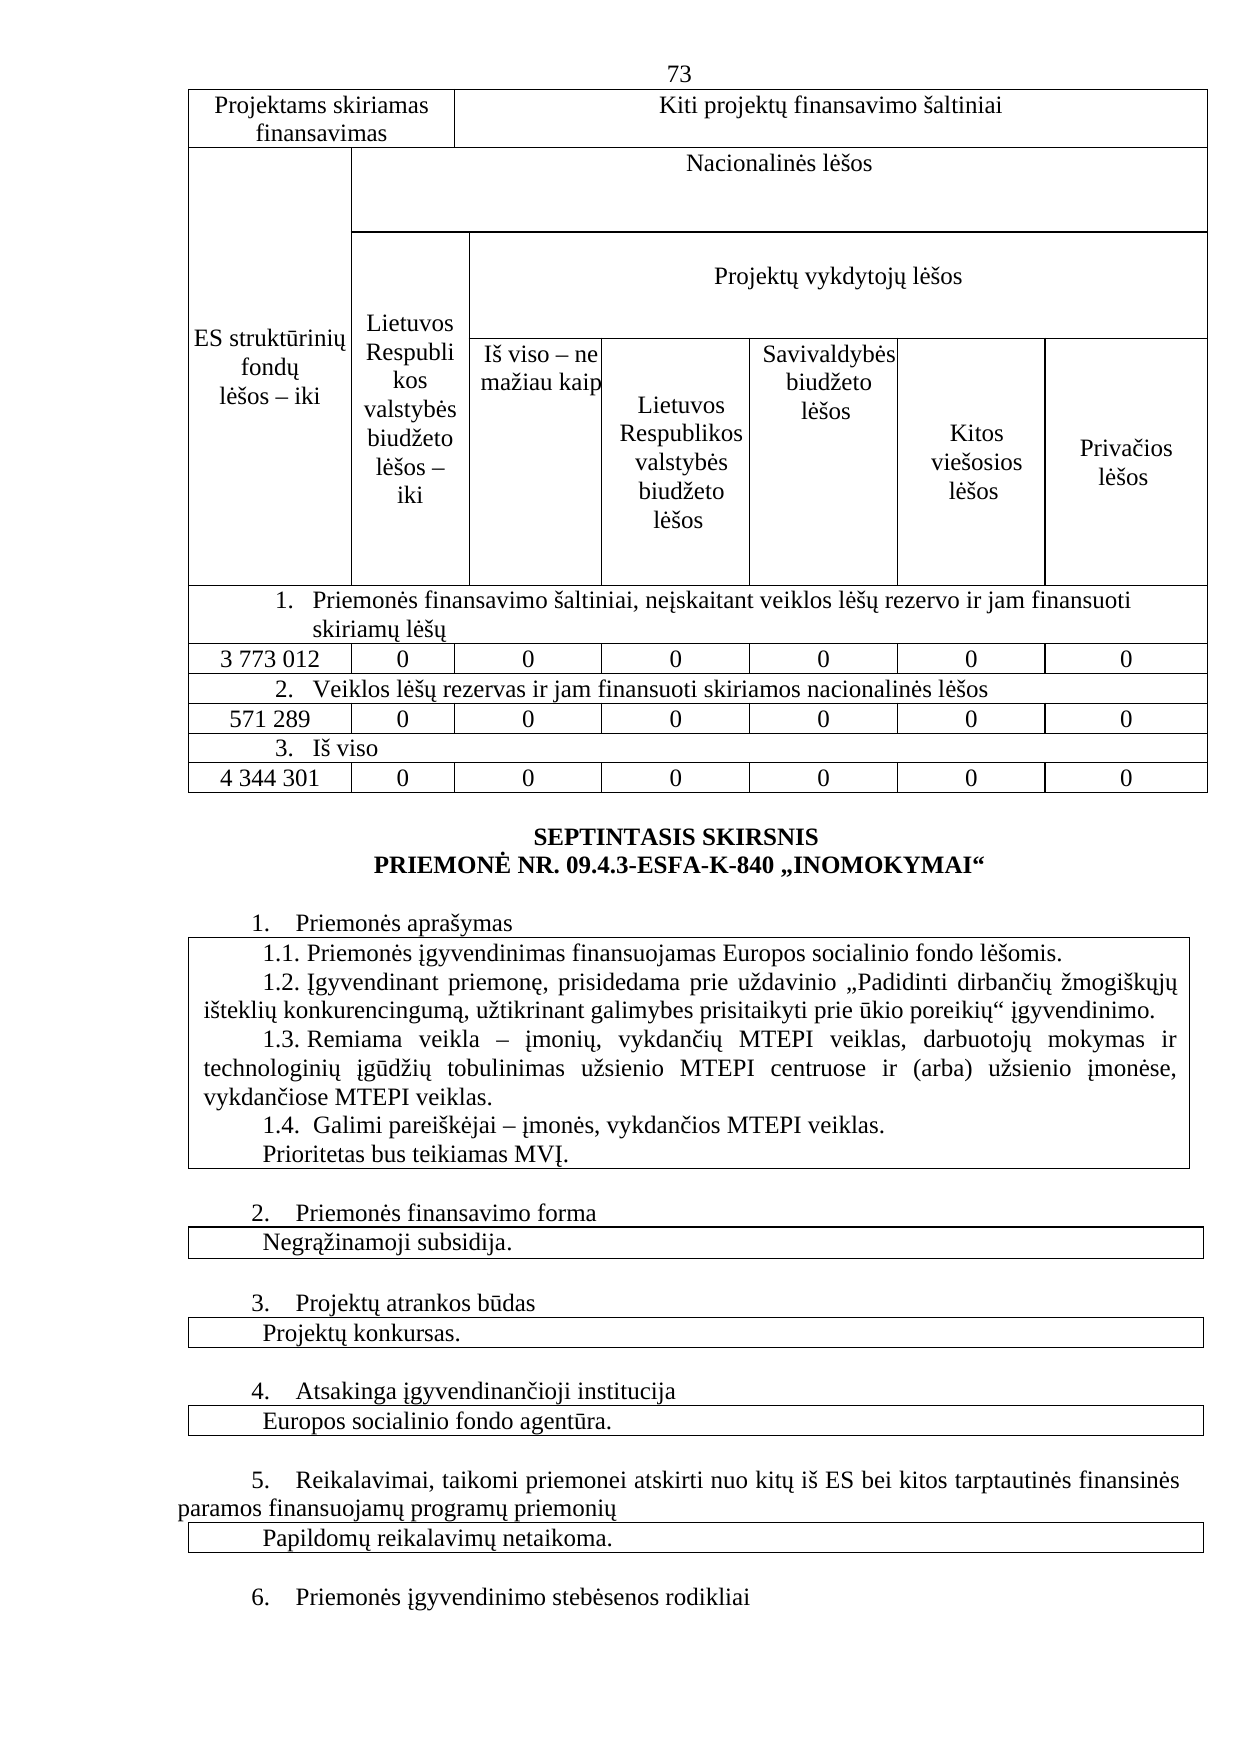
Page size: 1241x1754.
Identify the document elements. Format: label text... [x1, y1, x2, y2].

table_cell Savivaldybės biudžeto lėšos [750, 339, 897, 584]
table_cell 0 [1046, 644, 1207, 673]
table_cell 0 [898, 704, 1044, 732]
table_cell 3. Iš viso [189, 734, 1207, 762]
text 4. Atsakinga įgyvendinančioji institucija [251, 1376, 1181, 1405]
text PRIEMONĖ NR. 09.4.3-ESFA-K-840 „inomokymai“ [177, 851, 1181, 879]
table_cell 0 [1046, 704, 1207, 732]
table_cell 0 [602, 763, 749, 792]
table_cell 0 [352, 763, 454, 792]
table_cell 0 [352, 644, 454, 673]
table_cell 0 [455, 704, 601, 732]
text 2. Priemonės finansavimo forma [251, 1198, 1181, 1226]
table_cell 0 [455, 644, 601, 673]
table_cell 571 289 [189, 704, 351, 732]
text 6. Priemonės įgyvendinimo stebėsenos rodikliai [251, 1582, 1181, 1611]
table_cell 0 [750, 704, 897, 732]
table_header Kiti projektų finansavimo šaltiniai [455, 90, 1207, 147]
table_cell 0 [750, 644, 897, 673]
table_cell 1. Priemonės finansavimo šaltiniai, neįskaitant veiklos lėšų rezervo ir jam finansuoti skiriamų lėšų [189, 586, 1207, 643]
table_cell 0 [602, 704, 749, 732]
table_cell Nacionalinės lėšos [352, 148, 1207, 231]
table_cell 0 [602, 644, 749, 673]
table_cell 0 [1046, 763, 1207, 792]
table_cell 1.4. Galimi pareiškėjai – įmonės, vykdančios MTEPI veiklas. Prioritetas bus teikiamas MVĮ. [189, 1110, 1189, 1168]
table_cell ES struktūrinių fondų lėšos – iki [189, 148, 351, 584]
table_header 1.1. Priemonės įgyvendinimas finansuojamas Europos socialinio fondo lėšomis. [189, 938, 1189, 967]
table_cell Privačios lėšos [1046, 339, 1207, 584]
table_cell Projektų vykdytojų lėšos [470, 233, 1207, 338]
table_header Europos socialinio fondo agentūra. [189, 1406, 1203, 1435]
table_header Projektams skiriamas finansavimas [189, 90, 454, 147]
table_cell 0 [455, 763, 601, 792]
table_cell Iš viso – ne mažiau kaip [470, 339, 601, 584]
text 5. Reikalavimai, taikomi priemonei atskirti nuo kitų iš ES bei kitos tarptautinės finansinės paramos finansuojamų programų priemonių [177, 1465, 1181, 1522]
table_header Negrąžinamoji subsidija. [189, 1228, 1203, 1258]
table_cell Lietuvos Respublikos valstybės biudžeto lėšos – iki [352, 233, 469, 584]
text 3. Projektų atrankos būdas [251, 1288, 1181, 1317]
table_cell 1.2. Įgyvendinant priemonę, prisidedama prie uždavinio „Padidinti dirbančių žmogiškųjų išteklių konkurencingumą, užtikrinant galimybes prisitaikyti prie ūkio poreikių“ įgyvendinimo. [189, 967, 1189, 1024]
table_cell 0 [352, 704, 454, 732]
text 1. Priemonės aprašymas [251, 908, 1181, 937]
table_cell 0 [898, 644, 1044, 673]
table_cell Kitos viešosios lėšos [898, 339, 1044, 584]
table_header Projektų konkursas. [189, 1318, 1203, 1347]
table_cell Lietuvos Respublikos valstybės biudžeto lėšos [602, 339, 749, 584]
table_cell 3 773 012 [189, 644, 351, 673]
text SEPTINTASIS SKIRSNIS [177, 822, 1181, 851]
table_cell 4 344 301 [189, 763, 351, 792]
table_cell 0 [750, 763, 897, 792]
table_cell 0 [898, 763, 1044, 792]
table_header Papildomų reikalavimų netaikoma. [189, 1523, 1203, 1552]
table_cell 2. Veiklos lėšų rezervas ir jam finansuoti skiriamos nacionalinės lėšos [189, 674, 1207, 703]
table_cell 1.3. Remiama veikla – įmonių, vykdančių MTEPI veiklas, darbuotojų mokymas ir technologinių įgūdžių tobulinimas užsienio MTEPI centruose ir (arba) užsienio įmonėse, vykdančiose MTEPI veiklas. [189, 1024, 1189, 1110]
